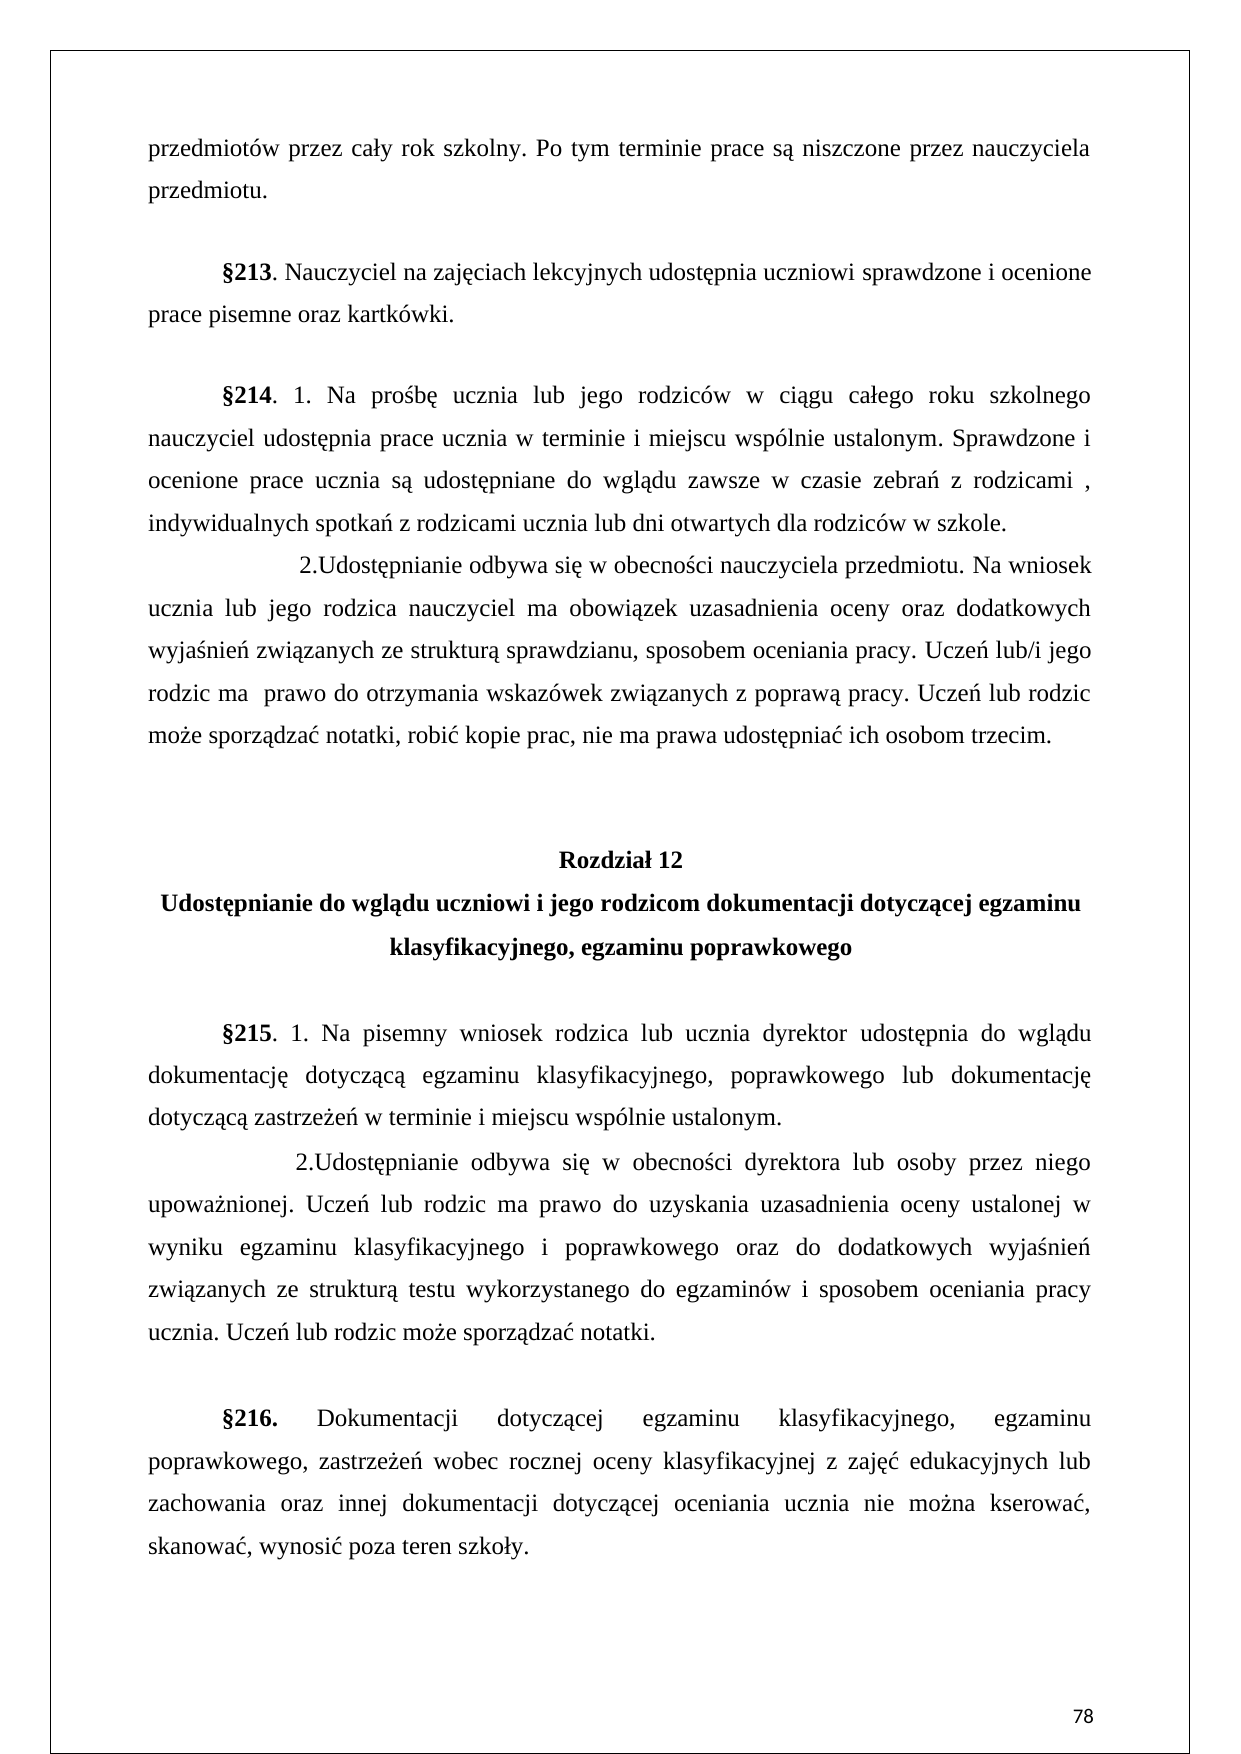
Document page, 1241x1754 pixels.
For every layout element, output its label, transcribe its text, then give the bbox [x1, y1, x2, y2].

text 2.Udostępnianie odbywa się w obecności dyrektora lub osoby przez niego upoważnionej. Uczeń lub rodzic ma prawo do uzyskania uzasadnienia oceny ustalonej w wyniku egzaminu klasyfikacyjnego i poprawkowego oraz do dodatkowych wyjaśnień związanych ze strukturą testu wykorzystanego do egzaminów i sposobem oceniania pracy ucznia. Uczeń lub rodzic może sporządzać notatki. [148, 1147, 1092, 1345]
text §216. Dokumentacji dotyczącej egzaminu klasyfikacyjnego, egzaminu poprawkowego, zastrzeżeń wobec rocznej oceny klasyfikacyjnej z zajęć edukacyjnych lub zachowania oraz innej dokumentacji dotyczącej oceniania ucznia nie można kserować, skanować, wynosić poza teren szkoły. [148, 1403, 1092, 1560]
text przedmiotów przez cały rok szkolny. Po tym terminie prace są niszczone przez nauczyciela przedmiotu. [148, 133, 1092, 204]
subtitle Udostępnianie do wglądu uczniowi i jego rodzicom dokumentacji dotyczącej egzaminu [148, 888, 1094, 917]
subtitle klasyfikacyjnego, egzaminu poprawkowego [148, 932, 1094, 960]
text §215. 1. Na pisemny wniosek rodzica lub ucznia dyrektor udostępnia do wglądu dokumentację dotyczącą egzaminu klasyfikacyjnego, poprawkowego lub dokumentację dotyczącą zastrzeżeń w terminie i miejscu wspólnie ustalonym. [148, 1018, 1092, 1131]
subtitle Rozdział 12 [148, 845, 1094, 874]
text 2.Udostępnianie odbywa się w obecności nauczyciela przedmiotu. Na wniosek ucznia lub jego rodzica nauczyciel ma obowiązek uzasadnienia oceny oraz dodatkowych wyjaśnień związanych ze strukturą sprawdzianu, sposobem oceniania pracy. Uczeń lub/i jego rodzic ma prawo do otrzymania wskazówek związanych z poprawą pracy. Uczeń lub rodzic może sporządzać notatki, robić kopie prac, nie ma prawa udostępniać ich osobom trzecim. [148, 551, 1092, 749]
text §213. Nauczyciel na zajęciach lekcyjnych udostępnia uczniowi sprawdzone i ocenione prace pisemne oraz kartkówki. [148, 257, 1092, 328]
text §214. 1. Na prośbę ucznia lub jego rodziców w ciągu całego roku szkolnego nauczyciel udostępnia prace ucznia w terminie i miejscu wspólnie ustalonym. Sprawdzone i ocenione prace ucznia są udostępniane do wglądu zawsze w czasie zebrań z rodzicami , indywidualnych spotkań z rodzicami ucznia lub dni otwartych dla rodziców w szkole. [148, 381, 1092, 537]
